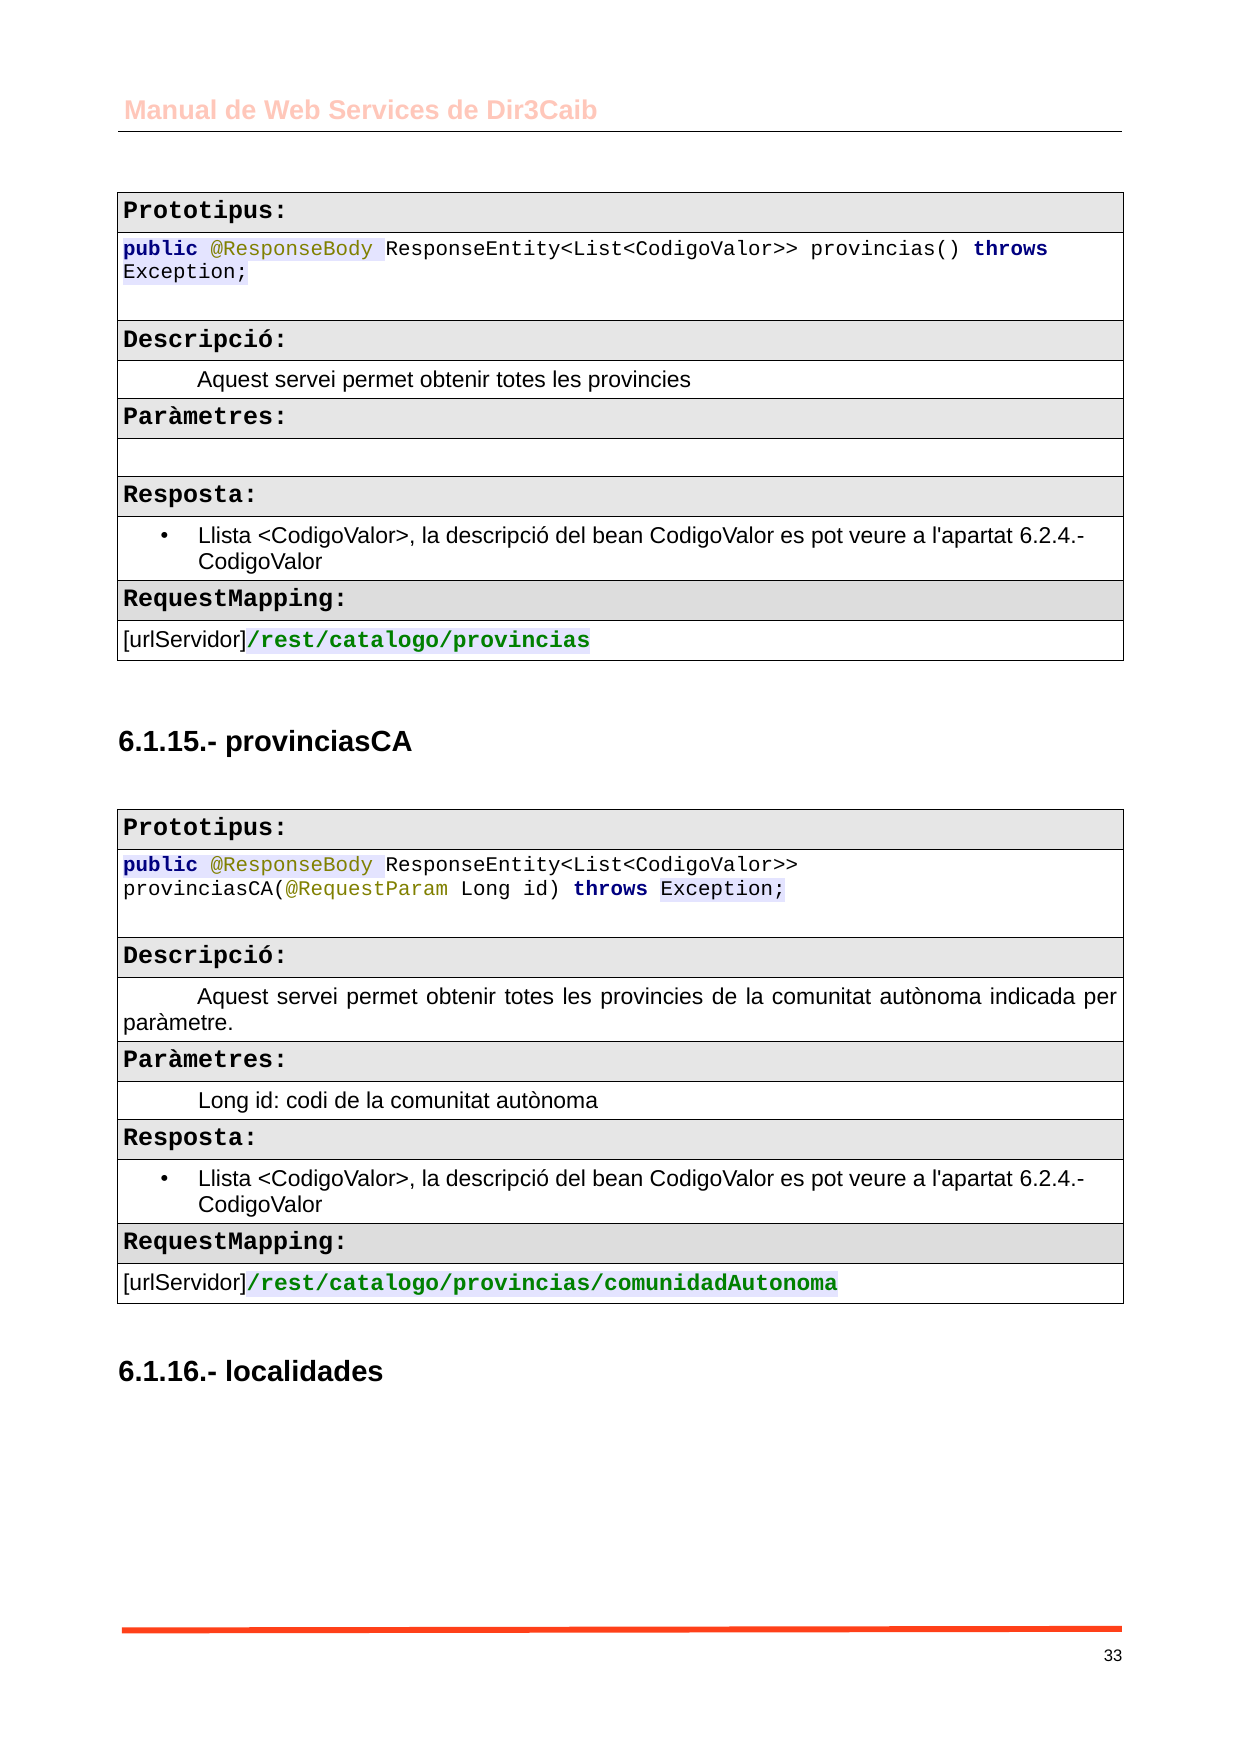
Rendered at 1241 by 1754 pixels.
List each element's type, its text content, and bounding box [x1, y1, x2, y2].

table_cell Descripció: [118, 938, 1123, 977]
table_cell RequestMapping: [118, 581, 1123, 620]
table_cell Llista <CodigoValor>, la descripció del bean CodigoValor es pot veure a l'apartat 6.2.4CodigoValor [118, 1160, 1123, 1223]
table_header Prototipus: [118, 193, 1123, 232]
table_cell public @ResponseBody ResponseEntity<List<CodigoValor>> provinciasCA(@RequestParam Long id) throws Exception; [118, 850, 1123, 937]
table_cell Resposta: [118, 477, 1123, 516]
table_cell Descripció: [118, 321, 1123, 360]
subtitle localidades [118, 1354, 1122, 1388]
table_cell public @ResponseBody ResponseEntity<List<CodigoValor>> provincias() throws Exception; [118, 233, 1123, 320]
table_header Prototipus: [118, 810, 1123, 849]
table_cell Llista <CodigoValor>, la descripció del bean CodigoValor es pot veure a l'apartat 6.2.4CodigoValor [118, 517, 1123, 580]
table_cell [118, 439, 1123, 476]
table_cell Aquest servei permet obtenir totes les provincies [118, 361, 1123, 398]
table_cell Paràmetres: [118, 399, 1123, 438]
table_cell Paràmetres: [118, 1042, 1123, 1081]
table_cell [urlServidor]/rest/catalogo/provincias/comunidadAutonoma [118, 1264, 1123, 1303]
subtitle provinciasCA [118, 724, 1122, 757]
table_cell RequestMapping: [118, 1224, 1123, 1263]
table_cell [urlServidor]/rest/catalogo/provincias [118, 621, 1123, 660]
table_cell Aquest servei permet obtenir totes les provincies de la comunitat autònoma indicada per paràmetre. [118, 978, 1123, 1041]
table_cell Resposta: [118, 1120, 1123, 1159]
table_cell Long id: codi de la comunitat autònoma [118, 1082, 1123, 1119]
